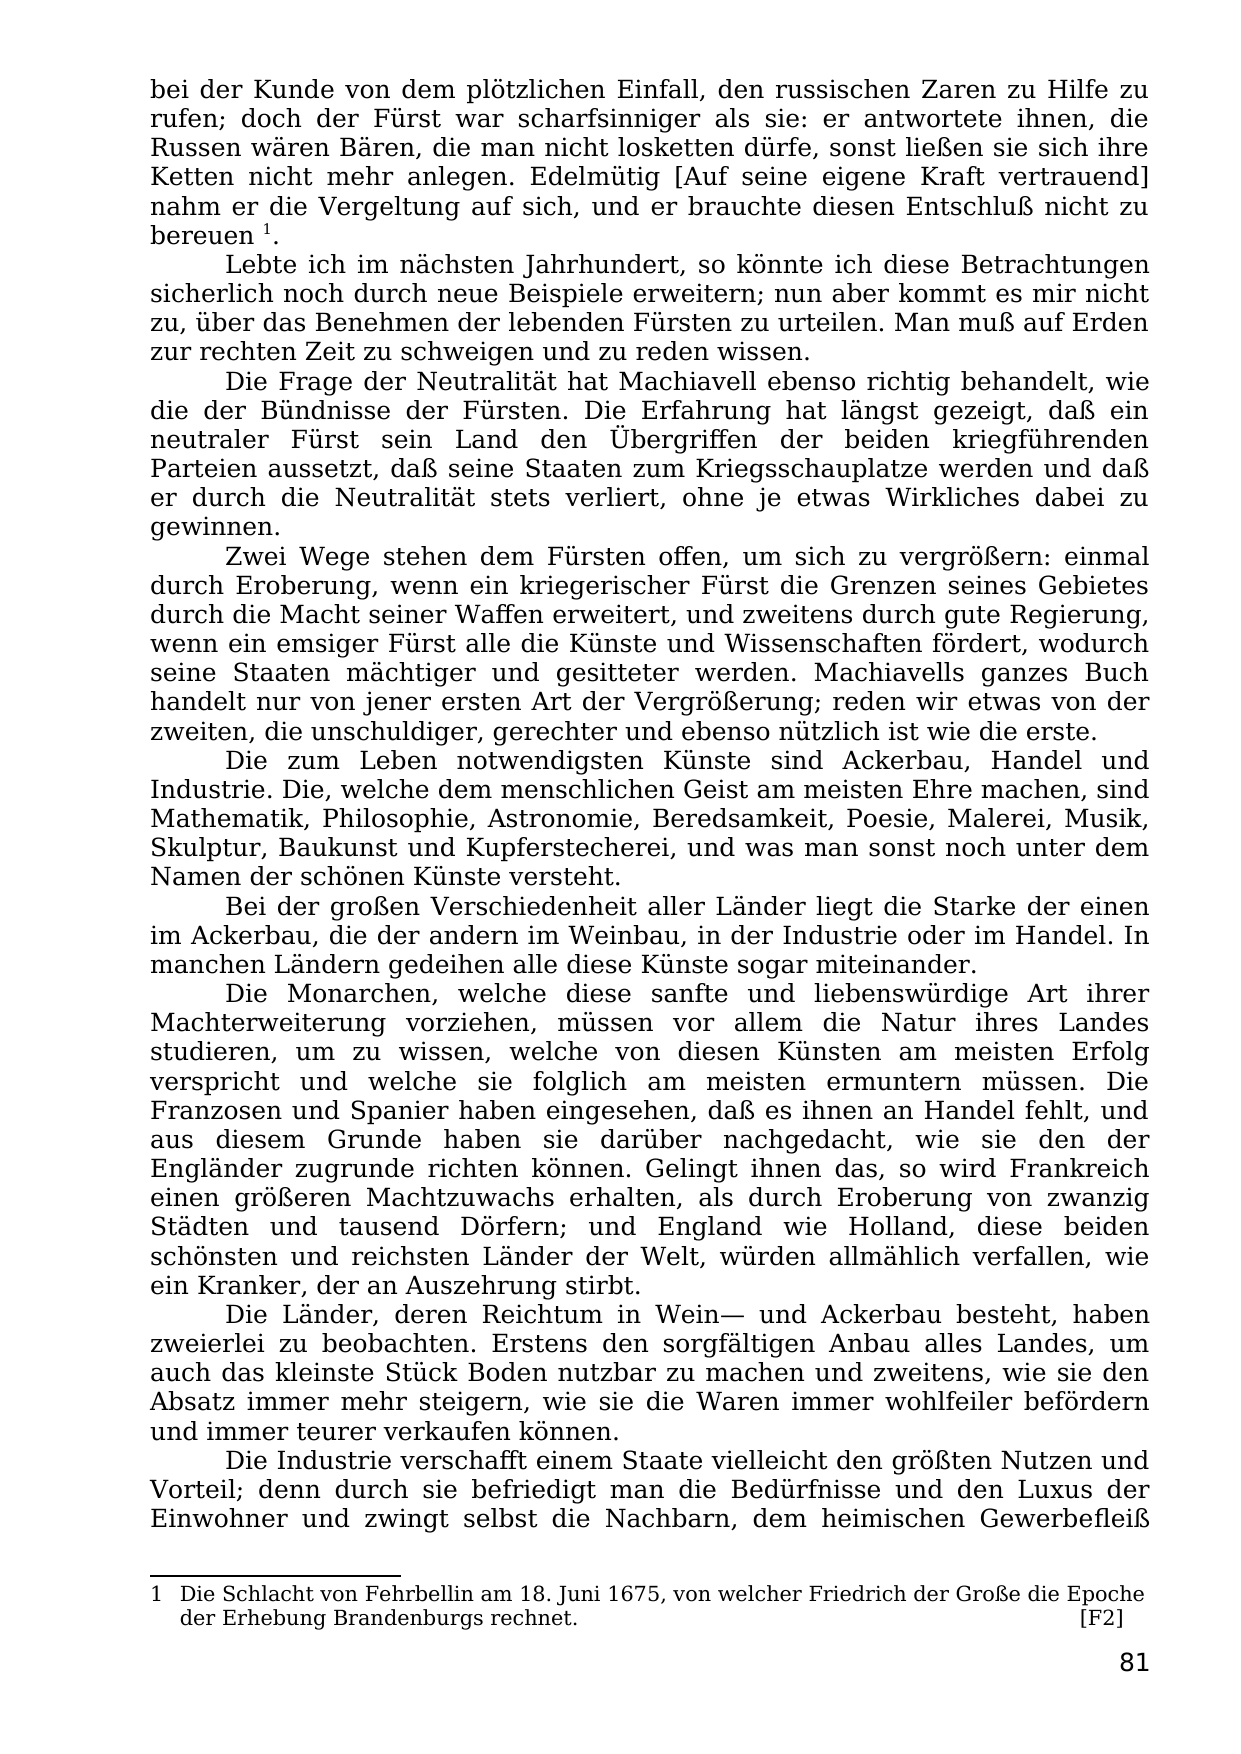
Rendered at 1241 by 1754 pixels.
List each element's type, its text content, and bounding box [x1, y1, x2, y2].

text Die Schlacht von Fehrbellin am 18. Juni 1675, von welcher Friedrich der Große die Epoche der Erhebung Brandenburgs rechnet. [F2] [150, 1582, 1151, 1631]
text Die zum Leben notwendigsten Künste sind Ackerbau, Handel und Industrie. Die, welche dem menschlichen Geist am meisten Ehre machen, sind Mathematik, Philosophie, Astronomie, Beredsamkeit, Poesie, Malerei, Musik, Skulptur, Baukunst und Kupferstecherei, und was man sonst noch unter dem Namen der schönen Künste versteht. [150, 746, 1151, 892]
text Die Monarchen, welche diese sanfte und liebenswürdige Art ihrer Machterweiterung vorziehen, müssen vor allem die Natur ihres Landes studieren, um zu wissen, welche von diesen Künsten am meisten Erfolg verspricht und welche sie folglich am meisten ermuntern müssen. Die Franzosen und Spanier haben eingesehen, daß es ihnen an Handel fehlt, und aus diesem Grunde haben sie darüber nachgedacht, wie sie den der Engländer zugrunde richten können. Gelingt ihnen das, so wird Frankreich einen größeren Machtzuwachs erhalten, als durch Eroberung von zwanzig Städten und tausend Dörfern; und England wie Holland, diese beiden schönsten und reichsten Länder der Welt, würden allmählich verfallen, wie ein Kranker, der an Auszehrung stirbt. [150, 979, 1151, 1300]
text Die Frage der Neutralität hat Machiavell ebenso richtig behandelt, wie die der Bündnisse der Fürsten. Die Erfahrung hat längst gezeigt, daß ein neutraler Fürst sein Land den Übergriffen der beiden kriegführenden Parteien aussetzt, daß seine Staaten zum Kriegsschauplatze werden und daß er durch die Neutralität stets verliert, ohne je etwas Wirkliches dabei zu gewinnen. [150, 367, 1151, 542]
text Zwei Wege stehen dem Fürsten offen, um sich zu vergrößern: einmal durch Eroberung, wenn ein kriegerischer Fürst die Grenzen seines Gebietes durch die Macht seiner Waffen erweitert, und zweitens durch gute Regierung, wenn ein emsiger Fürst alle die Künste und Wissenschaften fördert, wodurch seine Staaten mächtiger und gesitteter werden. Machiavells ganzes Buch handelt nur von jener ersten Art der Vergrößerung; reden wir etwas von der zweiten, die unschuldiger, gerechter und ebenso nützlich ist wie die erste. [150, 542, 1151, 746]
text Die Länder, deren Reichtum in Wein— und Ackerbau besteht, haben zweierlei zu beobachten. Erstens den sorgfältigen Anbau alles Landes, um auch das kleinste Stück Boden nutzbar zu machen und zweitens, wie sie den Absatz immer mehr steigern, wie sie die Waren immer wohlfeiler befördern und immer teurer verkaufen können. [150, 1300, 1151, 1446]
text bei der Kunde von dem plötzlichen Einfall, den russischen Zaren zu Hilfe zu rufen; doch der Fürst war scharfsinniger als sie: er antwortete ihnen, die Russen wären Bären, die man nicht losketten dürfe, sonst ließen sie sich ihre Ketten nicht mehr anlegen. Edelmütig [Auf seine eigene Kraft vertrauend] nahm er die Vergeltung auf sich, und er brauchte diesen Entschluß nicht zu bereuen . [150, 75, 1151, 250]
text Die Industrie verschafft einem Staate vielleicht den größten Nutzen und Vorteil; denn durch sie befriedigt man die Bedürfnisse und den Luxus der Einwohner und zwingt selbst die Nachbarn, dem heimischen Gewerbefleiß [150, 1446, 1151, 1533]
text Lebte ich im nächsten Jahrhundert, so könnte ich diese Betrachtungen sicherlich noch durch neue Beispiele erweitern; nun aber kommt es mir nicht zu, über das Benehmen der lebenden Fürsten zu urteilen. Man muß auf Erden zur rechten Zeit zu schweigen und zu reden wissen. [150, 250, 1151, 367]
text Bei der großen Verschiedenheit aller Länder liegt die Starke der einen im Ackerbau, die der andern im Weinbau, in der Industrie oder im Handel. In manchen Ländern gedeihen alle diese Künste sogar miteinander. [150, 892, 1151, 979]
